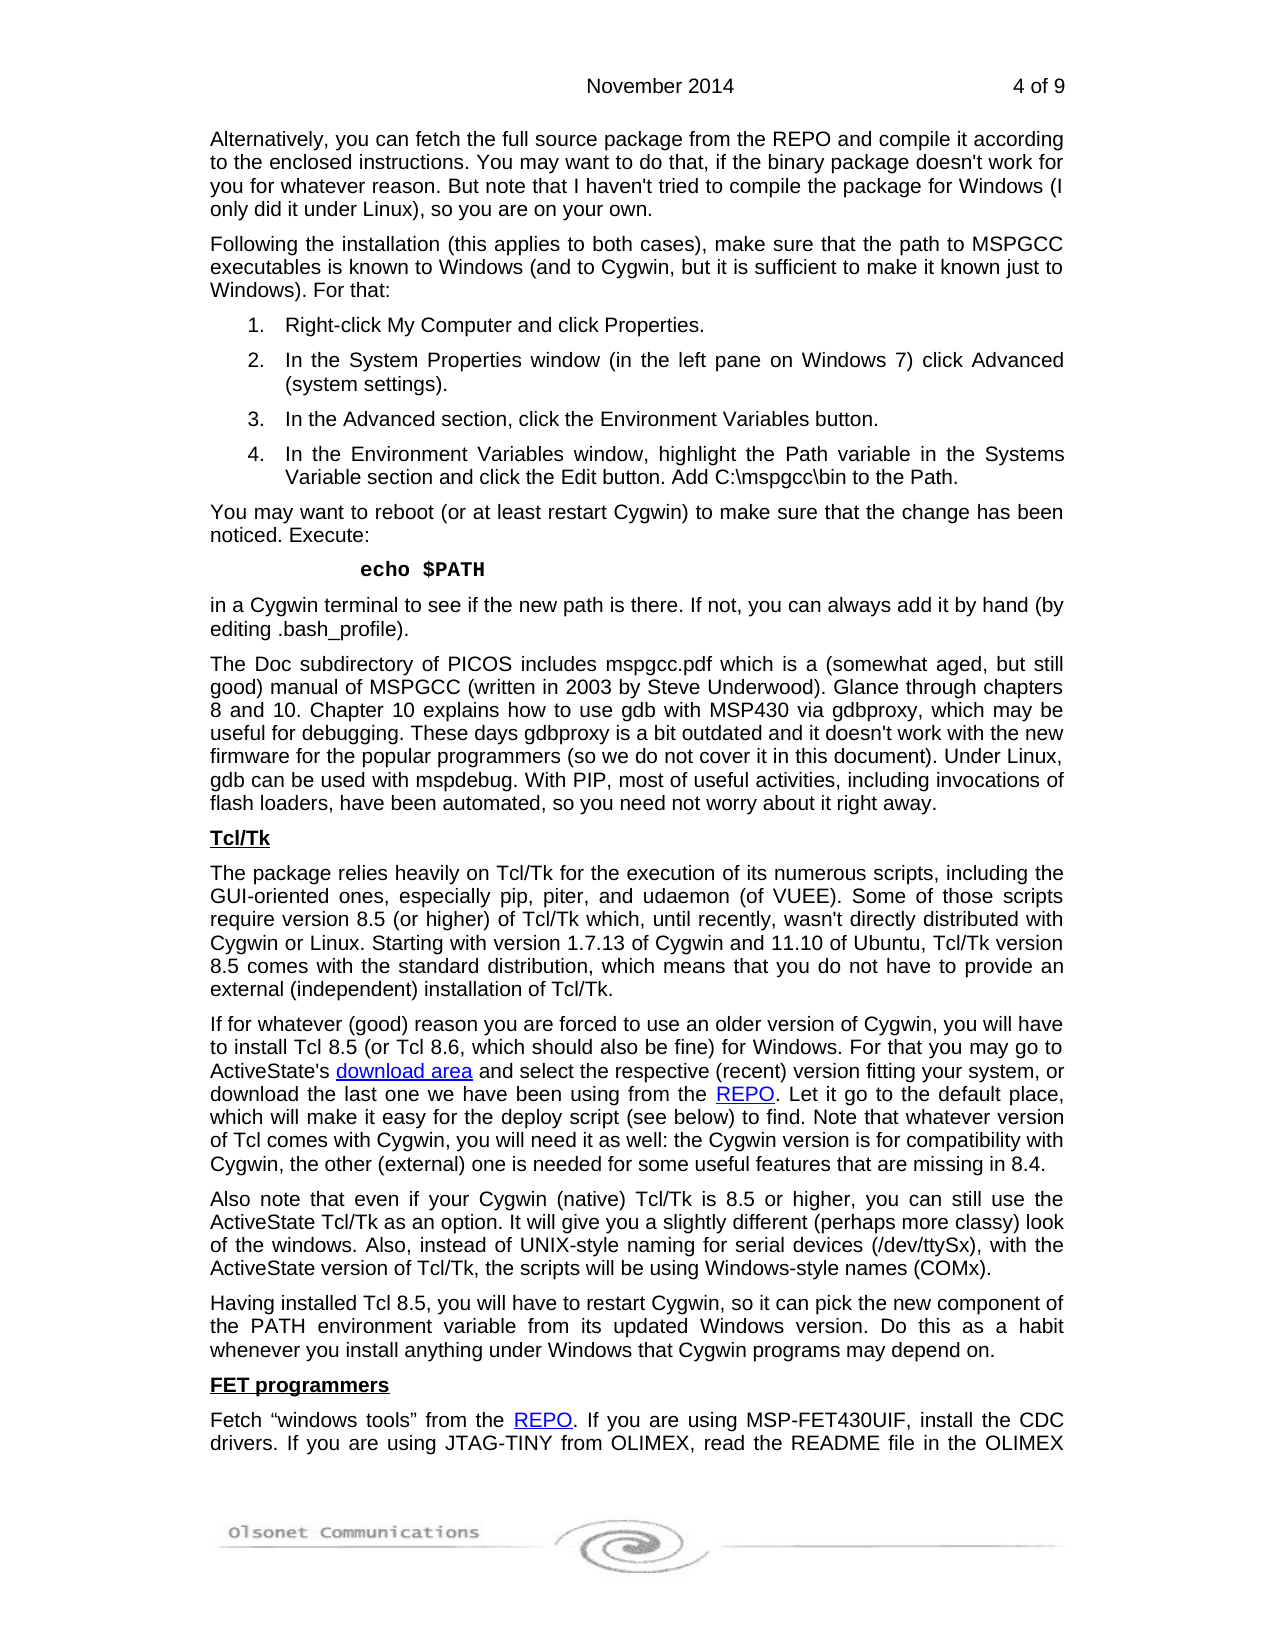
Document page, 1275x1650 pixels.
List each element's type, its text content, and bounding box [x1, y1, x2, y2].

text Following the installation (this applies to both cases), make sure that the path to MSPGCC executables is known to Windows (and to Cygwin, but it is sufficient to make it known just to Windows). For that: [210, 232, 1065, 302]
text If for whatever (good) reason you are forced to use an older version of Cygwin, you will have to install Tcl 8.5 (or Tcl 8.6, which should also be fine) for Windows. For that you may go to ActiveState's download area and select the respective (recent) version fitting your system, or download the last one we have been using from the REPO. Let it go to the default place, which will make it easy for the deploy script (see below) to find. Note that whatever version of Tcl comes with Cygwin, you will need it as well: the Cygwin version is for compatibility with Cygwin, the other (external) one is needed for some useful features that are missing in 8.4. [210, 1013, 1065, 1175]
text echo $PATH [210, 558, 1065, 582]
text Alternatively, you can fetch the full source package from the REPO and compile it according to the enclosed instructions. You may want to do that, if the binary package doesn't work for you for whatever reason. But note that I haven't tried to compile the package for Windows (I only did it under Linux), so you are on your own. [210, 128, 1065, 221]
text Having installed Tcl 8.5, you will have to restart Cygwin, so it can pick the new component of the PATH environment variable from its updated Windows version. Do this as a habit whenever you install anything under Windows that Cygwin programs may depend on. [210, 1292, 1065, 1361]
text Also note that even if your Cygwin (native) Tcl/Tk is 8.5 or higher, you can still use the ActiveState Tcl/Tk as an option. It will give you a slightly different (perhaps more classy) look of the windows. Also, instead of UNIX-style naming for serial devices (/dev/ttySx), with the ActiveState version of Tcl/Tk, the scripts will be using Windows-style names (COMx). [210, 1187, 1065, 1280]
text You may want to reboot (or at least restart Cygwin) to make sure that the change has been noticed. Execute: [210, 500, 1065, 547]
list Right-click My Computer and click Properties. [247, 314, 1065, 337]
list In the Advanced section, click the Environment Variables button. [247, 407, 1065, 430]
list In the System Properties window (in the left pane on Windows 7) click Advanced (system settings). [247, 349, 1065, 395]
text FET programmers [210, 1373, 1065, 1396]
picture [210, 1504, 1065, 1596]
text The Doc subdirectory of PICOS includes mspgcc.pdf which is a (somewhat aged, but still good) manual of MSPGCC (written in 2003 by Steve Underwood). Glance through chapters 8 and 10. Chapter 10 explains how to use gdb with MSP430 via gdbproxy, which may be useful for debugging. These days gdbproxy is a bit outdated and it doesn't work with the new firmware for the popular programmers (so we do not cover it in this document). Under Linux, gdb can be used with mspdebug. With PIP, most of useful activities, including invocations of flash loaders, have been automated, so you need not worry about it right away. [210, 652, 1065, 815]
text The package relies heavily on Tcl/Tk for the execution of its numerous scripts, including the GUI-oriented ones, especially pip, piter, and udaemon (of VUEE). Some of those scripts require version 8.5 (or higher) of Tcl/Tk which, until recently, wasn't directly distributed with Cygwin or Linux. Starting with version 1.7.13 of Cygwin and 11.10 of Ubuntu, Tcl/Tk version 8.5 comes with the standard distribution, which means that you do not have to provide an external (independent) installation of Tcl/Tk. [210, 862, 1065, 1001]
list In the Environment Variables window, highlight the Path variable in the Systems Variable section and click the Edit button. Add C:\mspgcc\bin to the Path. [247, 442, 1065, 488]
text Tcl/Tk [210, 827, 1065, 850]
text Fetch “windows tools” from the REPO. If you are using MSP-FET430UIF, install the CDC drivers. If you are using JTAG-TINY from OLIMEX, read the README file in the OLIMEX [210, 1408, 1065, 1455]
text in a Cygwin terminal to see if the new path is there. If not, you can always add it by hand (by editing .bash_profile). [210, 594, 1065, 640]
